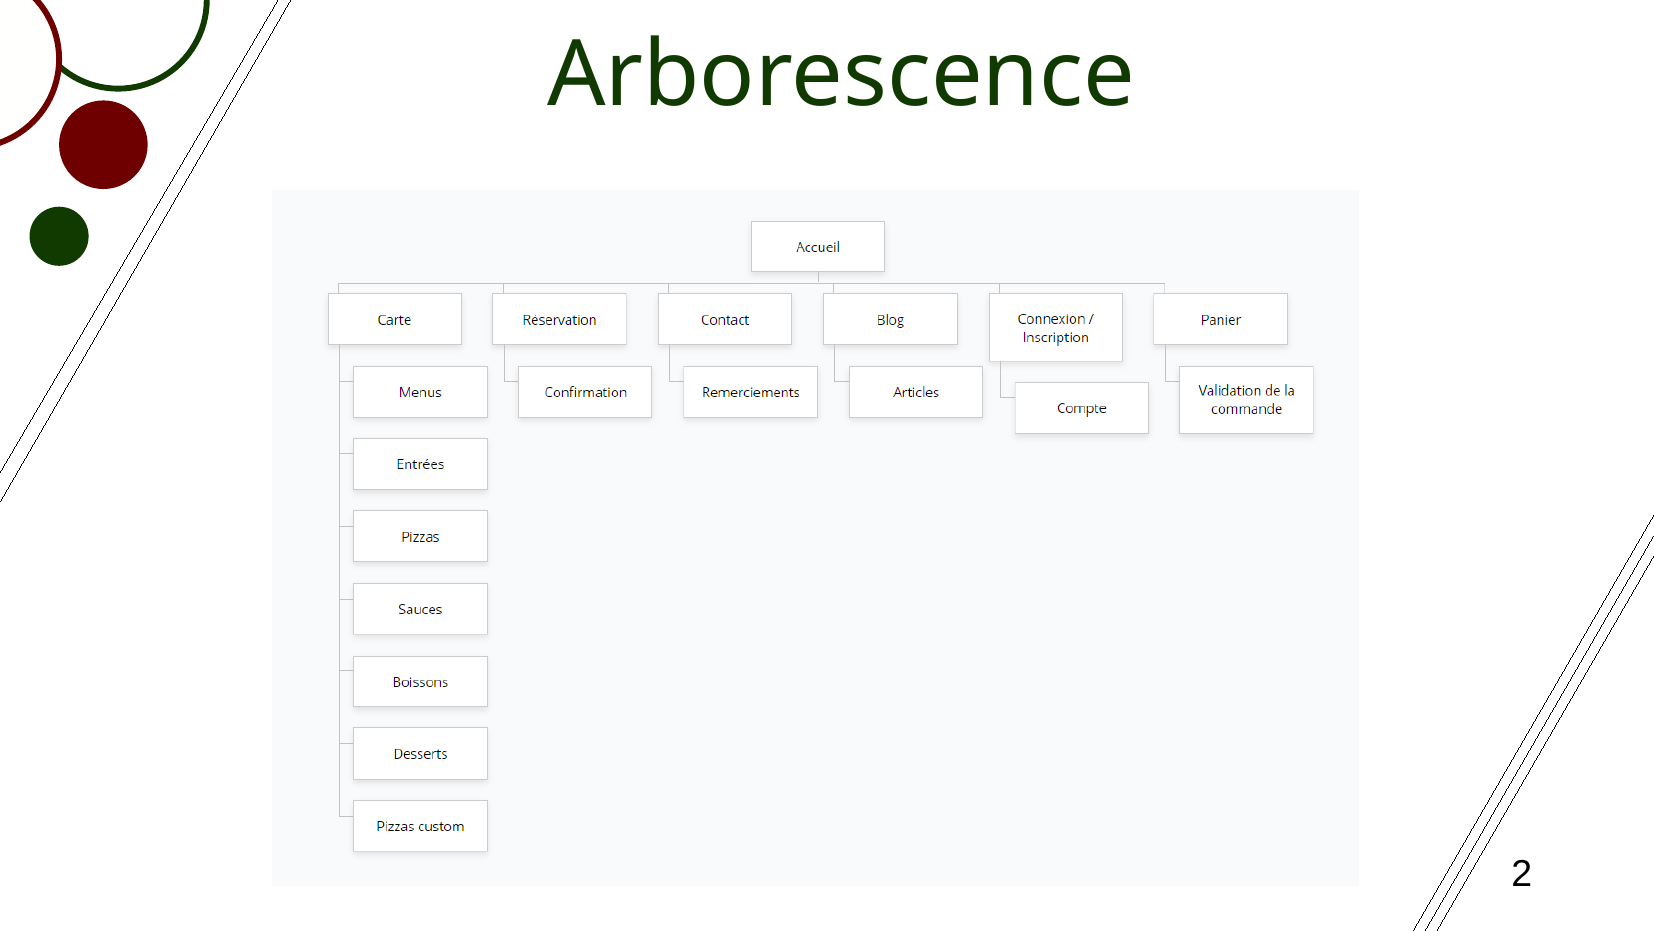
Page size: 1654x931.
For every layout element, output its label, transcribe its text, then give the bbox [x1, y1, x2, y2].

text_box [59, 100, 148, 190]
text_box Arborescence [324, 0, 1359, 190]
text_box [0, 0, 60, 143]
text_box [29, 206, 89, 266]
text_box [1496, 845, 1654, 916]
picture [272, 190, 1359, 886]
